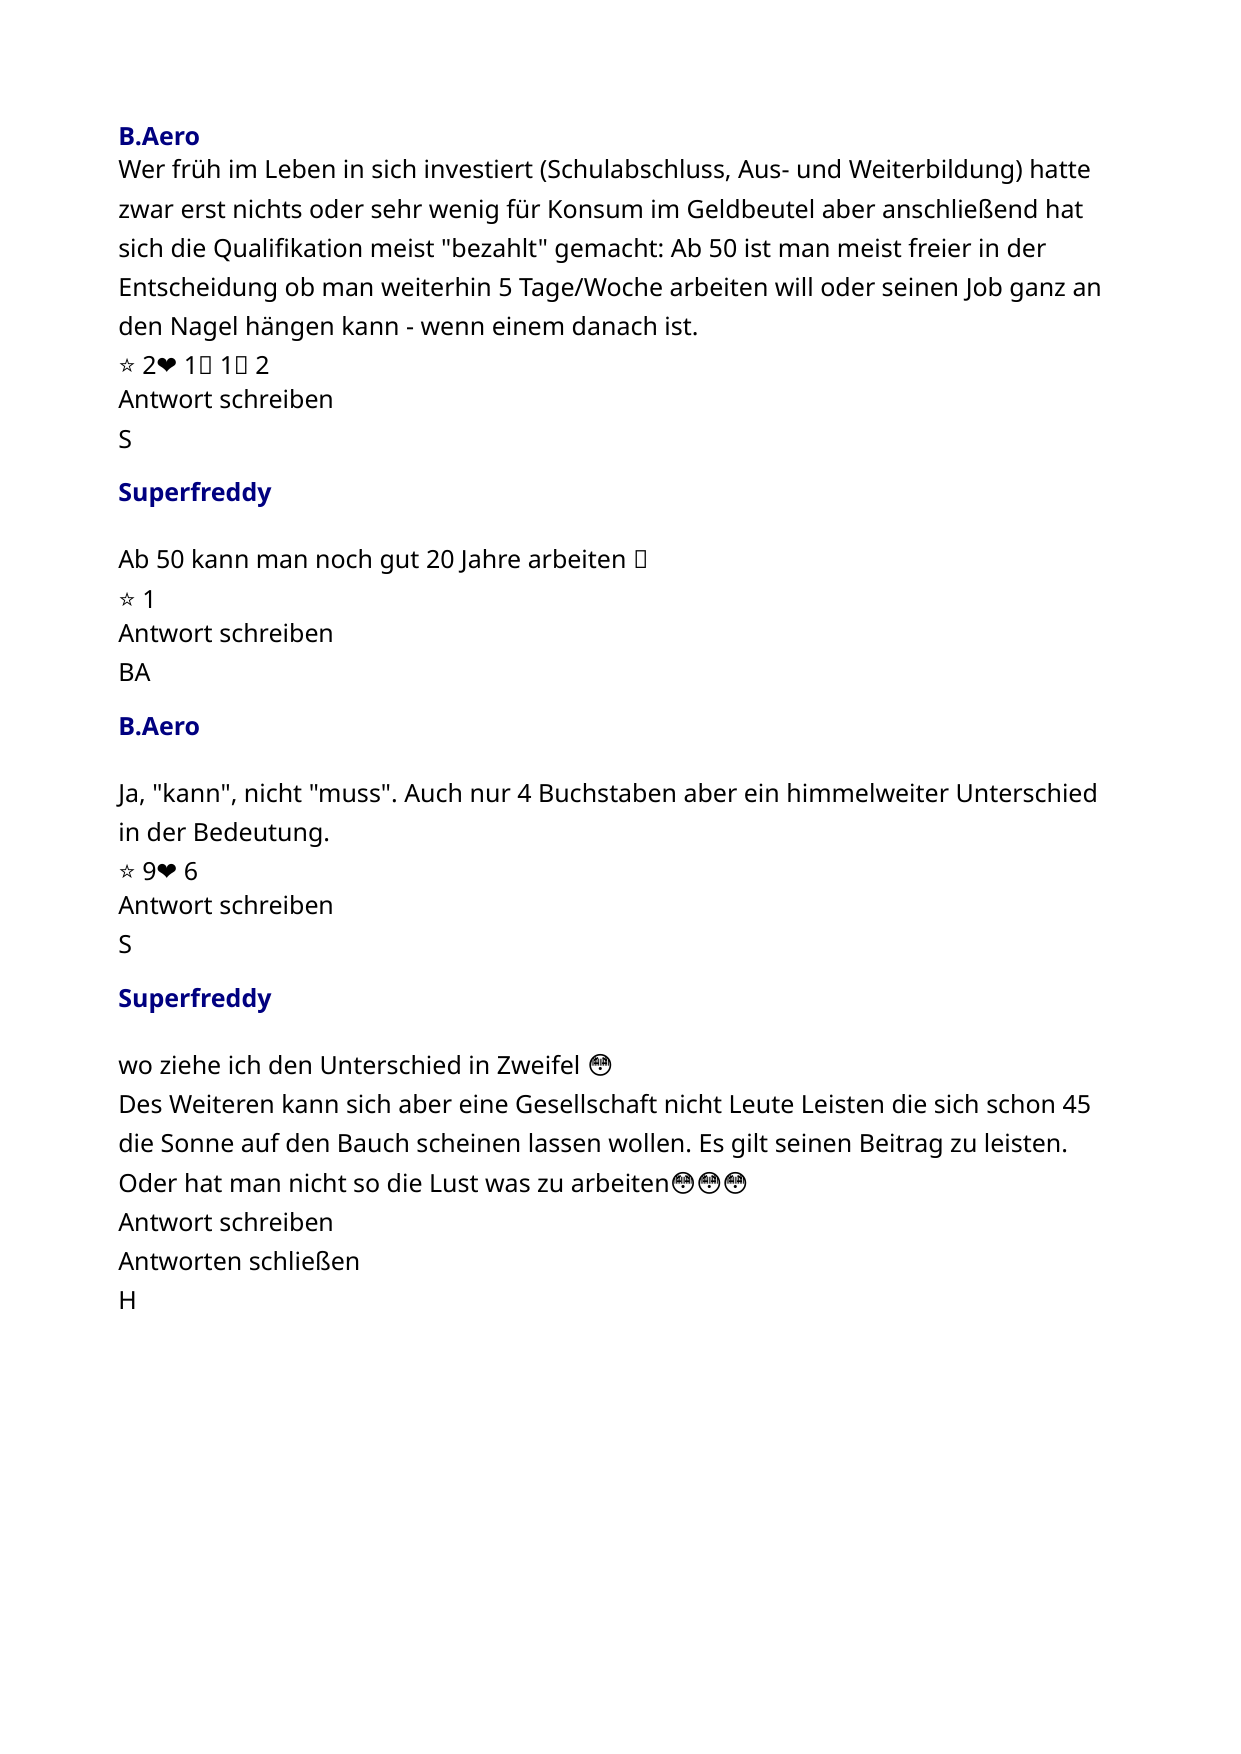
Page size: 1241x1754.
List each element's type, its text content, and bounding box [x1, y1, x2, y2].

text ⭐️ 9❤️ 6 [118, 854, 1122, 888]
text Ab 50 kann man noch gut 20 Jahre arbeiten 💪 [118, 542, 1122, 576]
text Ja, "kann", nicht "muss". Auch nur 4 Buchstaben aber ein himmelweiter Unterschied in der Bedeutung. [118, 775, 1122, 848]
text wo ziehe ich den Unterschied in Zweifel 😳 Des Weiteren kann sich aber eine Gesellschaft nicht Leute Leisten die sich schon 45 die Sonne auf den Bauch scheinen lassen wollen. Es gilt seinen Beitrag zu leisten. Oder hat man nicht so die Lust was zu arbeiten😳😳😳 [118, 1048, 1122, 1199]
text S [118, 927, 1122, 961]
text Antwort schreiben [118, 888, 1122, 922]
text Antwort schreiben [118, 382, 1122, 416]
text Wer früh im Leben in sich investiert (Schulabschluss, Aus- und Weiterbildung) hatte zwar erst nichts oder sehr wenig für Konsum im Geldbeutel aber anschließend hat sich die Qualifikation meist "bezahlt" gemacht: Ab 50 ist man meist freier in der Entscheidung ob man weiterhin 5 Tage/Woche arbeiten will oder seinen Job ganz an den Nagel hängen kann - wenn einem danach ist. [118, 152, 1122, 343]
subtitle B.Aero [118, 708, 1122, 742]
text Antworten schließen [118, 1243, 1122, 1278]
text H [118, 1283, 1122, 1317]
text ⭐️ 2❤️ 1🙁 1🤨 2 [118, 348, 1122, 382]
text BA [118, 654, 1122, 688]
subtitle Superfreddy [118, 475, 1122, 509]
subtitle B.Aero [118, 118, 1122, 152]
text Antwort schreiben [118, 1204, 1122, 1238]
text ⭐️ 1 [118, 581, 1122, 615]
text Antwort schreiben [118, 615, 1122, 649]
subtitle Superfreddy [118, 981, 1122, 1015]
text S [118, 421, 1122, 455]
